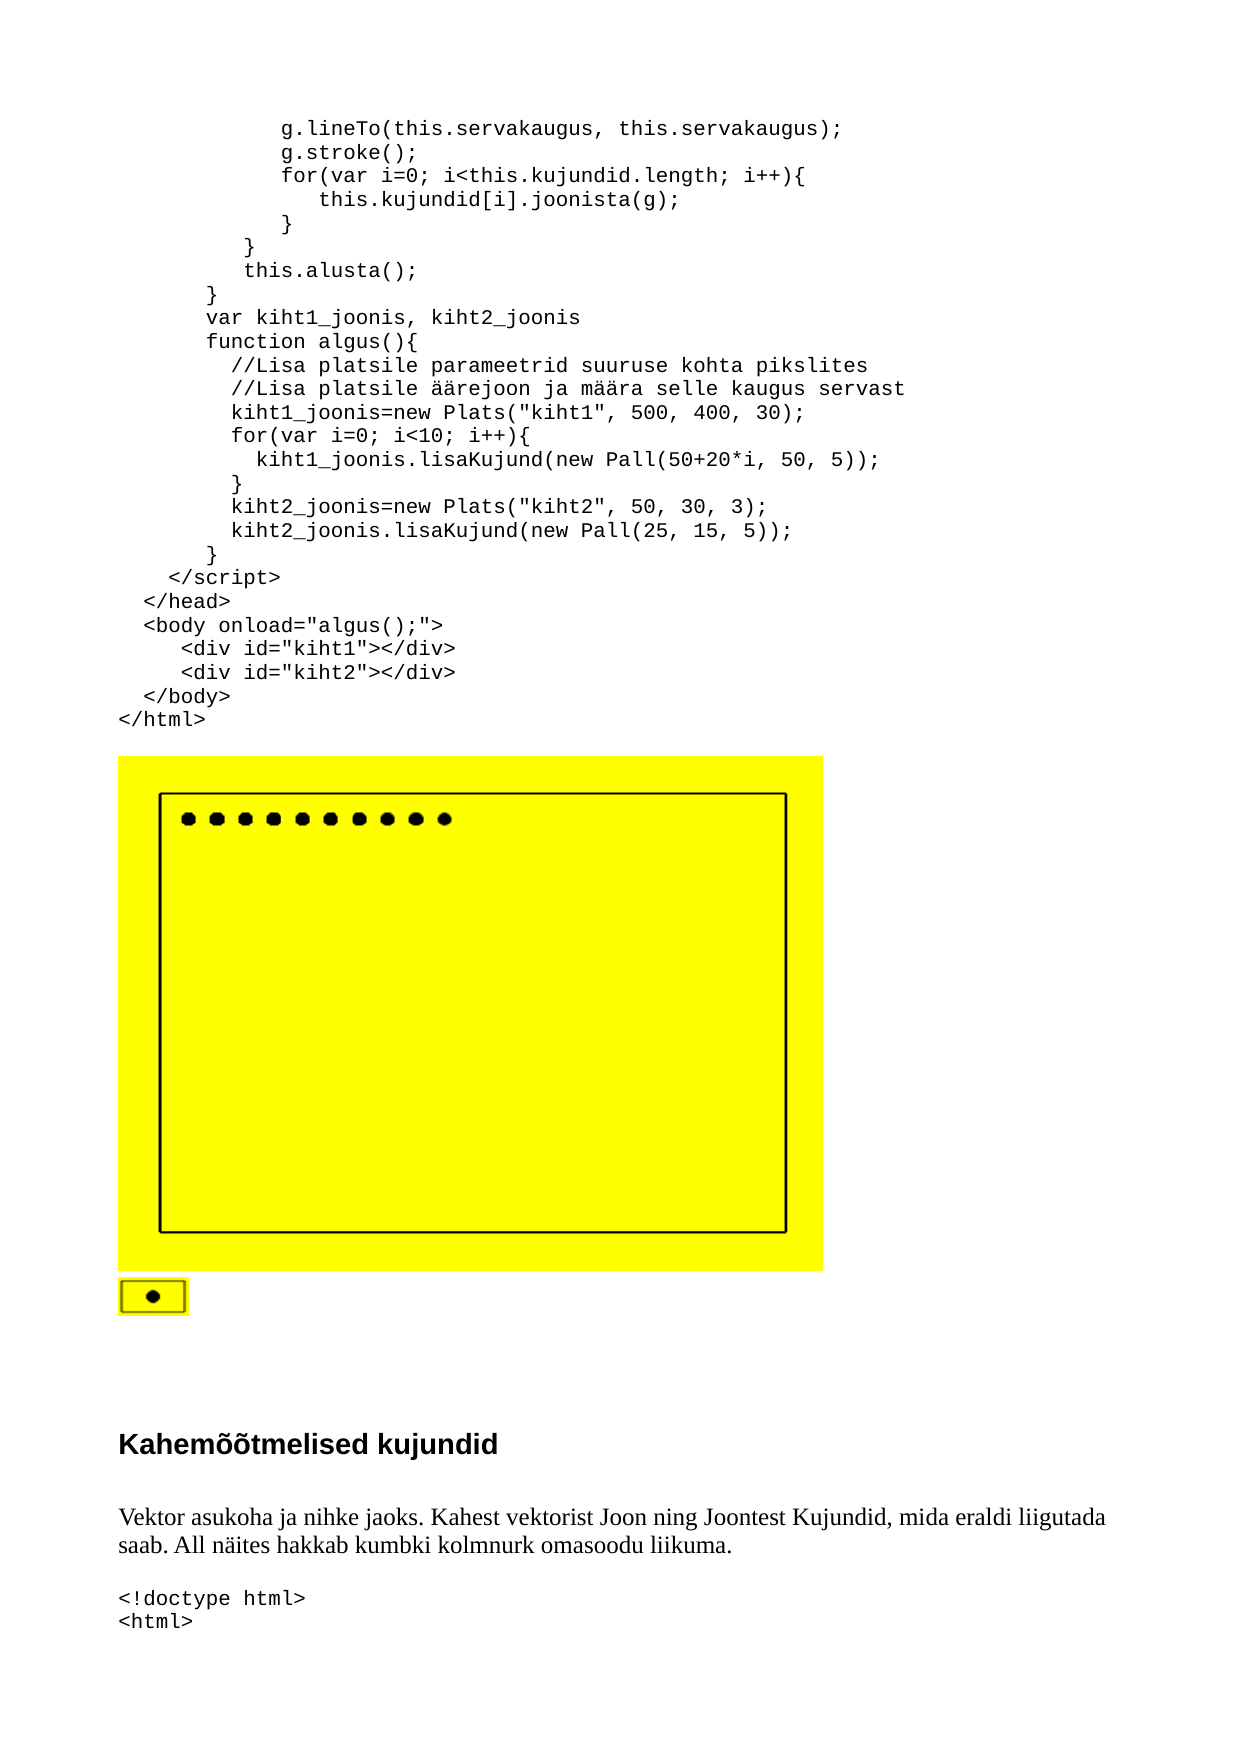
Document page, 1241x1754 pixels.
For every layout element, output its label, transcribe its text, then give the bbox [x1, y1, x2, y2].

text for(var i=0; i<this.kujundid.length; i++){ [118, 165, 1122, 189]
text g.lineTo(this.servakaugus, this.servakaugus); [118, 118, 1122, 142]
text <html> [118, 1611, 1122, 1635]
text //Lisa platsile äärejoon ja määra selle kaugus servast [118, 378, 1122, 402]
text for(var i=0; i<10; i++){ [118, 426, 1122, 449]
text <body onload="algus();"> [118, 615, 1122, 638]
text } [118, 213, 1122, 236]
text } [118, 473, 1122, 496]
text kiht2_joonis=new Plats("kiht2", 50, 30, 3); [118, 496, 1122, 520]
text Vektor asukoha ja nihke jaoks. Kahest vektorist Joon ning Joontest Kujundid, mida eraldi liigutada saab. All näites hakkab kumbki kolmnurk omasoodu liikuma. [118, 1502, 1122, 1559]
text var kiht1_joonis, kiht2_joonis [118, 307, 1122, 331]
text kiht2_joonis.lisaKujund(new Pall(25, 15, 5)); [118, 520, 1122, 544]
text function algus(){ [118, 331, 1122, 354]
text g.stroke(); [118, 142, 1122, 165]
text </body> [118, 686, 1122, 709]
text } [118, 544, 1122, 567]
subtitle Kahemõõtmelised kujundid [118, 1427, 1122, 1460]
text </html> [118, 709, 1122, 733]
text <!doctype html> [118, 1588, 1122, 1611]
text </head> [118, 591, 1122, 615]
text </script> [118, 567, 1122, 591]
text kiht1_joonis=new Plats("kiht1", 500, 400, 30); [118, 402, 1122, 426]
text kiht1_joonis.lisaKujund(new Pall(50+20*i, 50, 5)); [118, 449, 1122, 473]
text <div id="kiht2"></div> [118, 662, 1122, 686]
text <div id="kiht1"></div> [118, 638, 1122, 662]
text this.alusta(); [118, 260, 1122, 284]
text //Lisa platsile parameetrid suuruse kohta pikslites [118, 354, 1122, 378]
text this.kujundid[i].joonista(g); [118, 189, 1122, 213]
text } [118, 236, 1122, 260]
text } [118, 284, 1122, 307]
